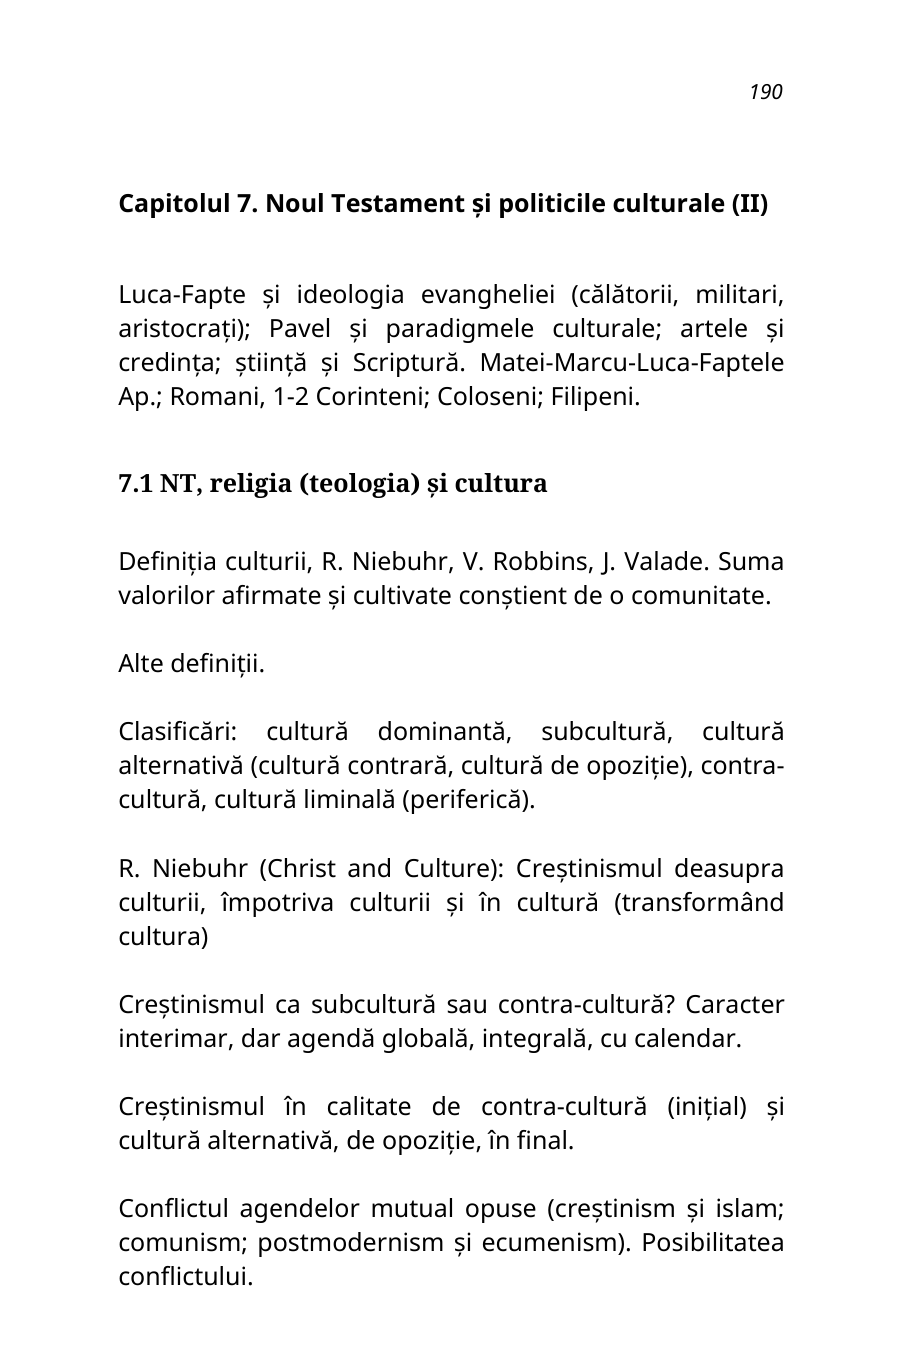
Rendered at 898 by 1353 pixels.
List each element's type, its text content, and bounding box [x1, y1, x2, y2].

text Clasificări: cultură dominantă, subcultură, cultură alternativă (cultură contrară, cultură de opoziţie), contra-cultură, cultură liminală (periferică). [118, 714, 786, 816]
subtitle Capitolul 7. Noul Testament şi politicile culturale (II) [118, 193, 786, 218]
text Definiţia culturii, R. Niebuhr, V. Robbins, J. Valade. Suma valorilor afirmate şi cultivate conştient de o comunitate. [118, 544, 786, 612]
text Conflictul agendelor mutual opuse (creştinism şi islam; comunism; postmodernism şi ecumenism). Posibilitatea conflictului. [118, 1191, 786, 1293]
text Luca-Fapte şi ideologia evangheliei (călătorii, militari, aristocraţi); Pavel şi paradigmele culturale; artele şi credinţa; ştiinţă şi Scriptură. Matei-Marcu-Luca-Faptele Ap.; Romani, 1-2 Corinteni; Coloseni; Filipeni. [118, 277, 786, 413]
text Creştinismul în calitate de contra-cultură (iniţial) şi cultură alternativă, de opoziţie, în final. [118, 1089, 786, 1157]
subtitle 7.1 NT, religia (teologia) şi cultura [118, 472, 786, 497]
text R. Niebuhr (Christ and Culture): Creştinismul deasupra culturii, împotriva culturii şi în cultură (transformând cultura) [118, 850, 786, 952]
text Creştinismul ca subcultură sau contra-cultură? Caracter interimar, dar agendă globală, integrală, cu calendar. [118, 986, 786, 1054]
text Alte definiţii. [118, 646, 786, 680]
